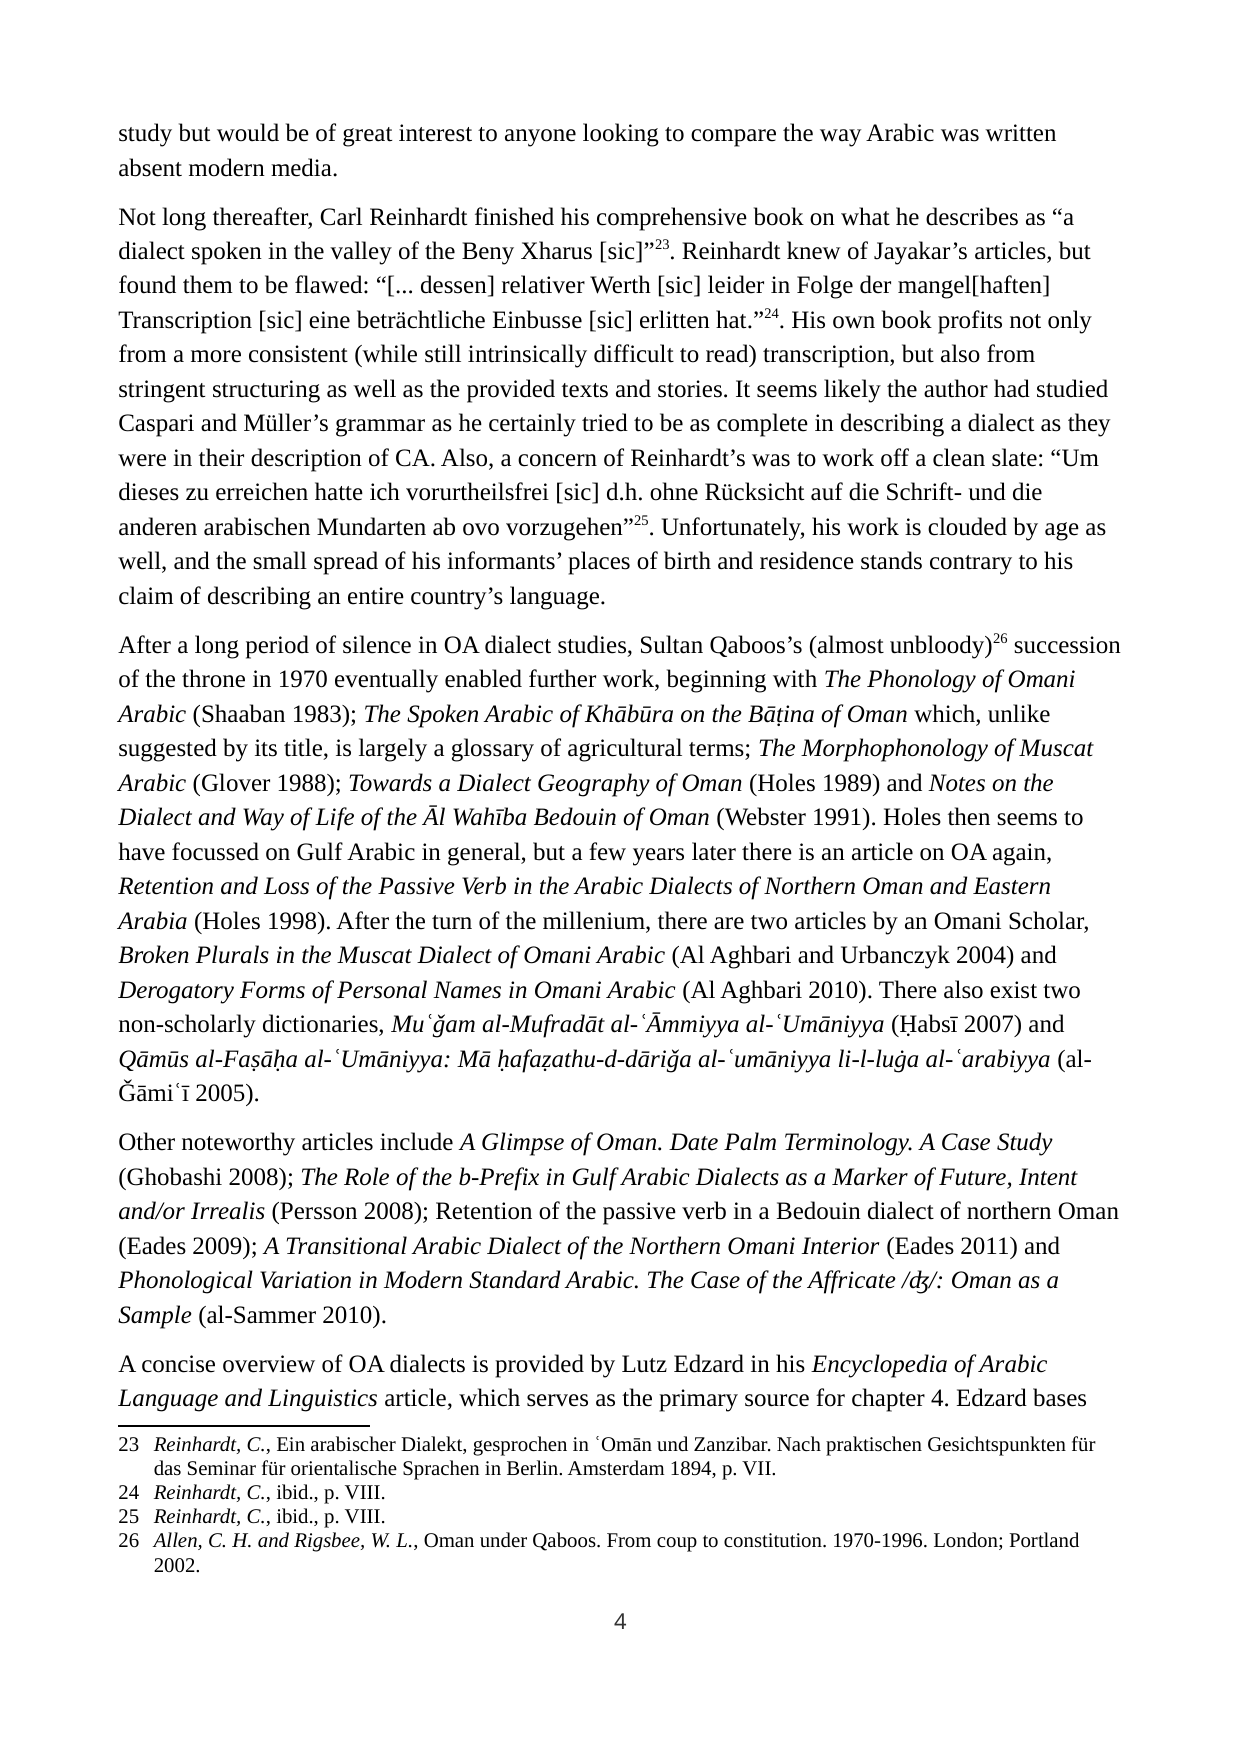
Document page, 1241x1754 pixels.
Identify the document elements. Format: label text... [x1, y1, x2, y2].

text study but would be of great interest to anyone looking to compare the way Arabic was written absent modern media. [118, 118, 1122, 181]
text Reinhardt, C., ibid., p. VIII. [118, 1504, 1122, 1528]
text Reinhardt, C., Ein arabischer Dialekt, gesprochen in ʿOmān und Zanzibar. Nach praktischen Gesichtspunkten für das Seminar für orientalische Sprachen in Berlin. Amsterdam 1894, p. VII. [118, 1432, 1122, 1480]
text After a long period of silence in OA dialect studies, Sultan Qaboos’s (almost unbloody) succession of the throne in 1970 eventually enabled further work, beginning with The Phonology of Omani Arabic (Shaaban 1983); The Spoken Arabic of Khābūra on the Bāṭina of Oman which, unlike suggested by its title, is largely a glossary of agricultural terms; The Morphophonology of Muscat Arabic (Glover 1988); Towards a Dialect Geography of Oman (Holes 1989) and Notes on the Dialect and Way of Life of the Āl Wahība Bedouin of Oman (Webster 1991). Holes then seems to have focussed on Gulf Arabic in general, but a few years later there is an article on OA again, Retention and Loss of the Passive Verb in the Arabic Dialects of Northern Oman and Eastern Arabia (Holes 1998). After the turn of the millenium, there are two articles by an Omani Scholar, Broken Plurals in the Muscat Dialect of Omani Arabic (Al Aghbari and Urbanczyk 2004) and Derogatory Forms of Personal Names in Omani Arabic (Al Aghbari 2010). There also exist two non-scholarly dictionaries, Muʿǧam al-Mufradāt al-ʿĀmmiyya al-ʿUmāniyya (Ḥabsī 2007) and Qāmūs al-Faṣāḥa al-ʿUmāniyya: Mā ḥafaẓathu-d-dāriǧa al-ʿumāniyya li-l-luġa al-ʿarabiyya (al-Ǧāmiʿī 2005). [118, 630, 1122, 1107]
text Reinhardt, C., ibid., p. VIII. [118, 1480, 1122, 1504]
text A concise overview of OA dialects is provided by Lutz Edzard in his Encyclopedia of Arabic Language and Linguistics article, which serves as the primary source for chapter 4. Edzard bases [118, 1349, 1122, 1412]
text Allen, C. H. and Rigsbee, W. L., Oman under Qaboos. From coup to constitution. 1970-1996. London; Portland 2002. [118, 1528, 1122, 1577]
text Not long thereafter, Carl Reinhardt finished his comprehensive book on what he describes as “a dialect spoken in the valley of the Beny Xharus [sic]”. Reinhardt knew of Jayakar’s articles, but found them to be flawed: “[... dessen] relativer Werth [sic] leider in Folge der mangel[haften] Transcription [sic] eine beträchtliche Einbusse [sic] erlitten hat.”. His own book profits not only from a more consistent (while still intrinsically difficult to read) transcription, but also from stringent structuring as well as the provided texts and stories. It seems likely the author had studied Caspari and Müller’s grammar as he certainly tried to be as complete in describing a dialect as they were in their description of CA. Also, a concern of Reinhardt’s was to work off a clean slate: “Um dieses zu erreichen hatte ich vorurtheilsfrei [sic] d.h. ohne Rücksicht auf die Schrift- und die anderen arabischen Mundarten ab ovo vorzugehen”. Unfortunately, his work is clouded by age as well, and the small spread of his informants’ places of birth and residence stands contrary to his claim of describing an entire country’s language. [118, 202, 1122, 610]
text Other noteworthy articles include A Glimpse of Oman. Date Palm Terminology. A Case Study (Ghobashi 2008); The Role of the b-Prefix in Gulf Arabic Dialects as a Marker of Future, Intent and/or Irrealis (Persson 2008); Retention of the passive verb in a Bedouin dialect of northern Oman (Eades 2009); A Transitional Arabic Dialect of the Northern Omani Interior (Eades 2011) and Phonological Variation in Modern Standard Arabic. The Case of the Affricate /ʤ/: Oman as a Sample (al-Sammer 2010). [118, 1127, 1122, 1328]
